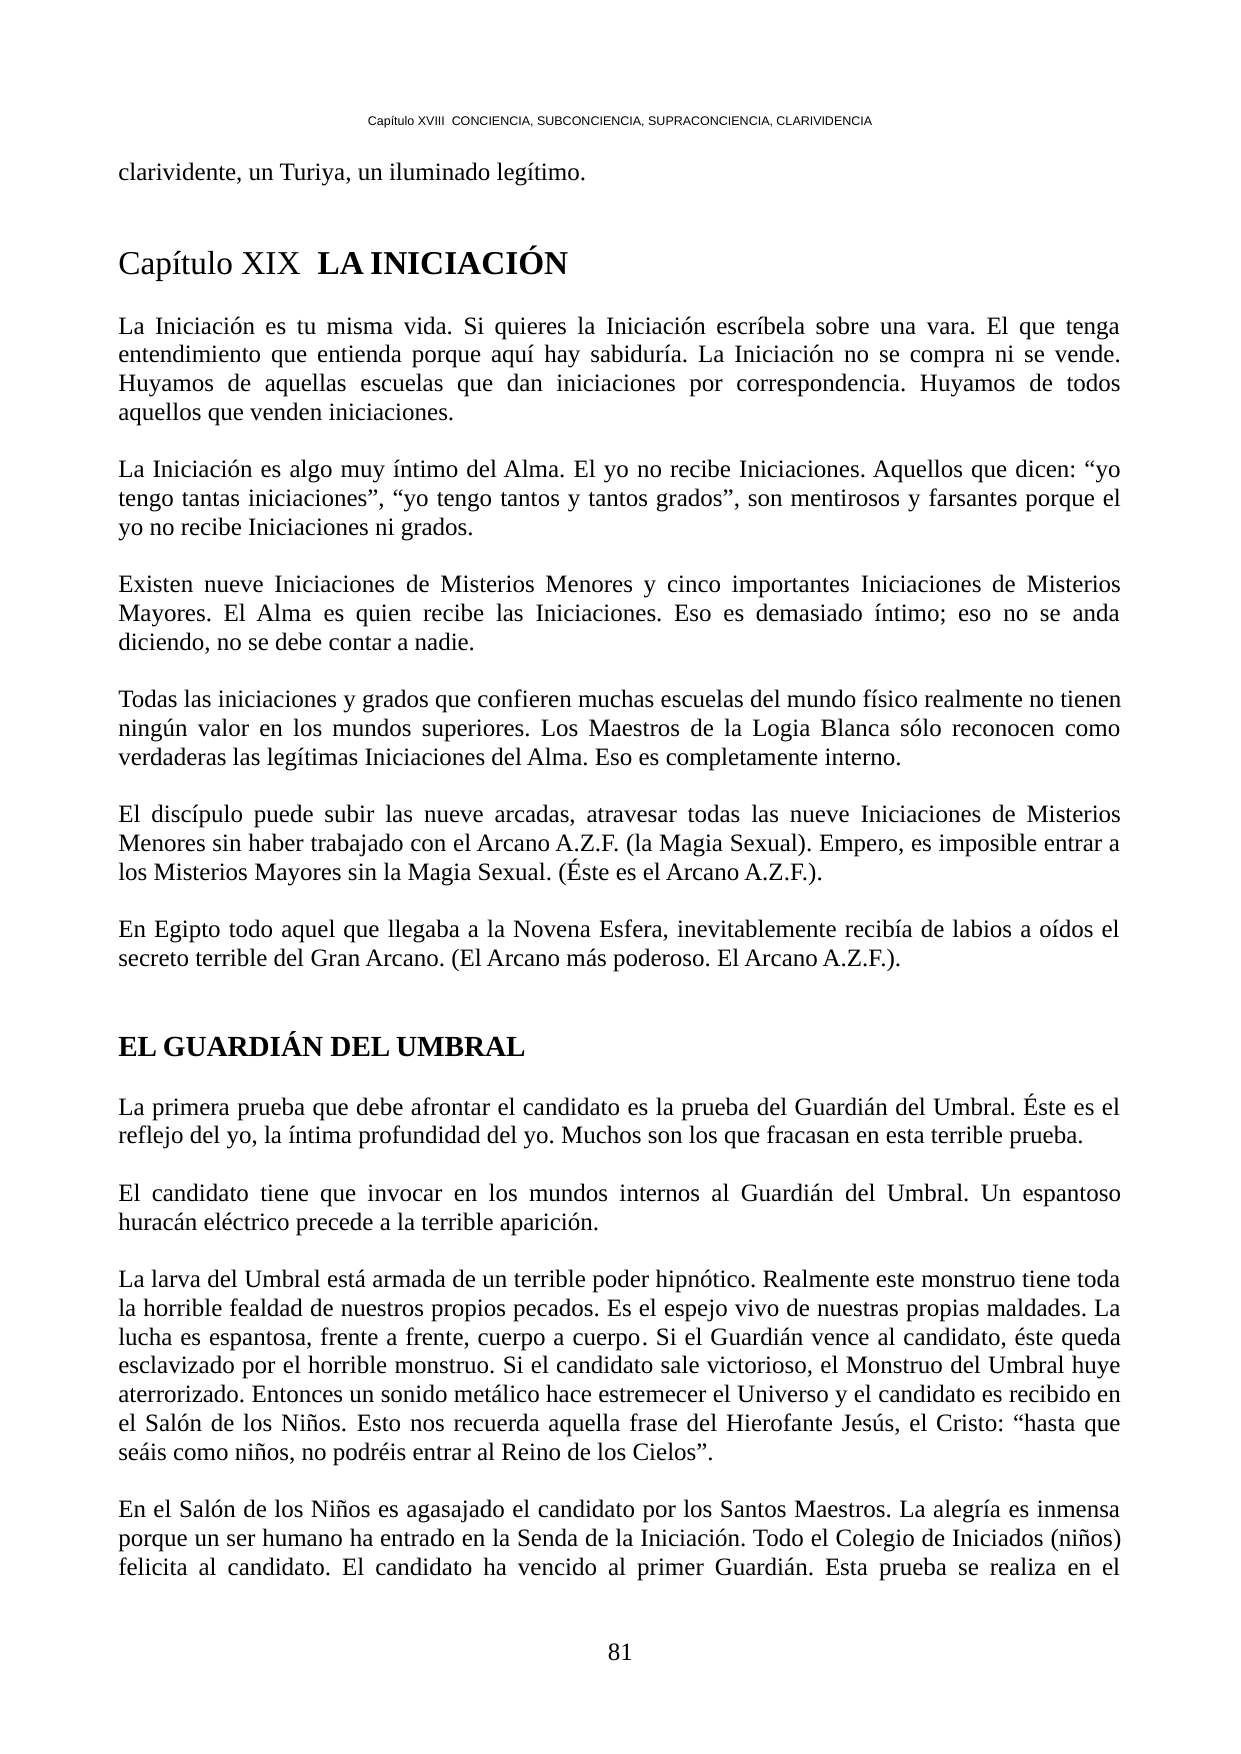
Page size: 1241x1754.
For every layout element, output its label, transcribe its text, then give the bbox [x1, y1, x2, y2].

text La primera prueba que debe afrontar el candidato es la prueba del Guardián del Umbral. Éste es el reflejo del yo, la íntima profundidad del yo. Muchos son los que fracasan en esta terrible prueba. [118, 1092, 1122, 1149]
text Todas las iniciaciones y grados que confieren muchas escuelas del mundo físico realmente no tienen ningún valor en los mundos superiores. Los Maestros de la Logia Blanca sólo reconocen como verdaderas las legítimas Iniciaciones del Alma. Eso es completamente interno. [118, 684, 1122, 771]
text Existen nueve Iniciaciones de Misterios Menores y cinco importantes Iniciaciones de Misterios Mayores. El Alma es quien recibe las Iniciaciones. Eso es demasiado íntimo; eso no se anda diciendo, no se debe contar a nadie. [118, 569, 1122, 656]
text En Egipto todo aquel que llegaba a la Novena Esfera, inevitablemente recibía de labios a oídos el secreto terrible del Gran Arcano. (El Arcano más poderoso. El Arcano A.Z.F.). [118, 914, 1122, 972]
text La Iniciación es algo muy íntimo del Alma. El yo no recibe Iniciaciones. Aquellos que dicen: “yo tengo tantas iniciaciones”, “yo tengo tantos y tantos grados”, son mentirosos y farsantes porque el yo no recibe Iniciaciones ni grados. [118, 454, 1122, 541]
text La Iniciación es tu misma vida. Si quieres la Iniciación escríbela sobre una vara. El que tenga entendimiento que entienda porque aquí hay sabiduría. La Iniciación no se compra ni se vende. Huyamos de aquellas escuelas que dan iniciaciones por correspondencia. Huyamos de todos aquellos que venden iniciaciones. [118, 311, 1122, 426]
text La larva del Umbral está armada de un terrible poder hipnótico. Realmente este monstruo tiene toda la horrible fealdad de nuestros propios pecados. Es el espejo vivo de nuestras propias maldades. La lucha es espantosa, frente a frente, cuerpo a cuerpo. Si el Guardián vence al candidato, éste queda esclavizado por el horrible monstruo. Si el candidato sale victorioso, el Monstruo del Umbral huye aterrorizado. Entonces un sonido metálico hace estremecer el Universo y el candidato es recibido en el Salón de los Niños. Esto nos recuerda aquella frase del Hierofante Jesús, el Cristo: “hasta que seáis como niños, no podréis entrar al Reino de los Cielos”. [118, 1264, 1122, 1466]
subtitle Capítulo XIX LA INICIACIÓN [118, 244, 1122, 282]
text En el Salón de los Niños es agasajado el candidato por los Santos Maestros. La alegría es inmensa porque un ser humano ha entrado en la Senda de la Iniciación. Todo el Colegio de Iniciados (niños) felicita al candidato. El candidato ha vencido al primer Guardián. Esta prueba se realiza en el [118, 1494, 1122, 1581]
text El candidato tiene que invocar en los mundos internos al Guardián del Umbral. Un espantoso huracán eléctrico precede a la terrible aparición. [118, 1178, 1122, 1236]
text El discípulo puede subir las nueve arcadas, atravesar todas las nueve Iniciaciones de Misterios Menores sin haber trabajado con el Arcano A.Z.F. (la Magia Sexual). Empero, es imposible entrar a los Misterios Mayores sin la Magia Sexual. (Éste es el Arcano A.Z.F.). [118, 799, 1122, 886]
subtitle EL GUARDIÁN DEL UMBRAL [118, 1029, 1122, 1063]
text clarividente, un Turiya, un iluminado legítimo. [118, 157, 1122, 186]
